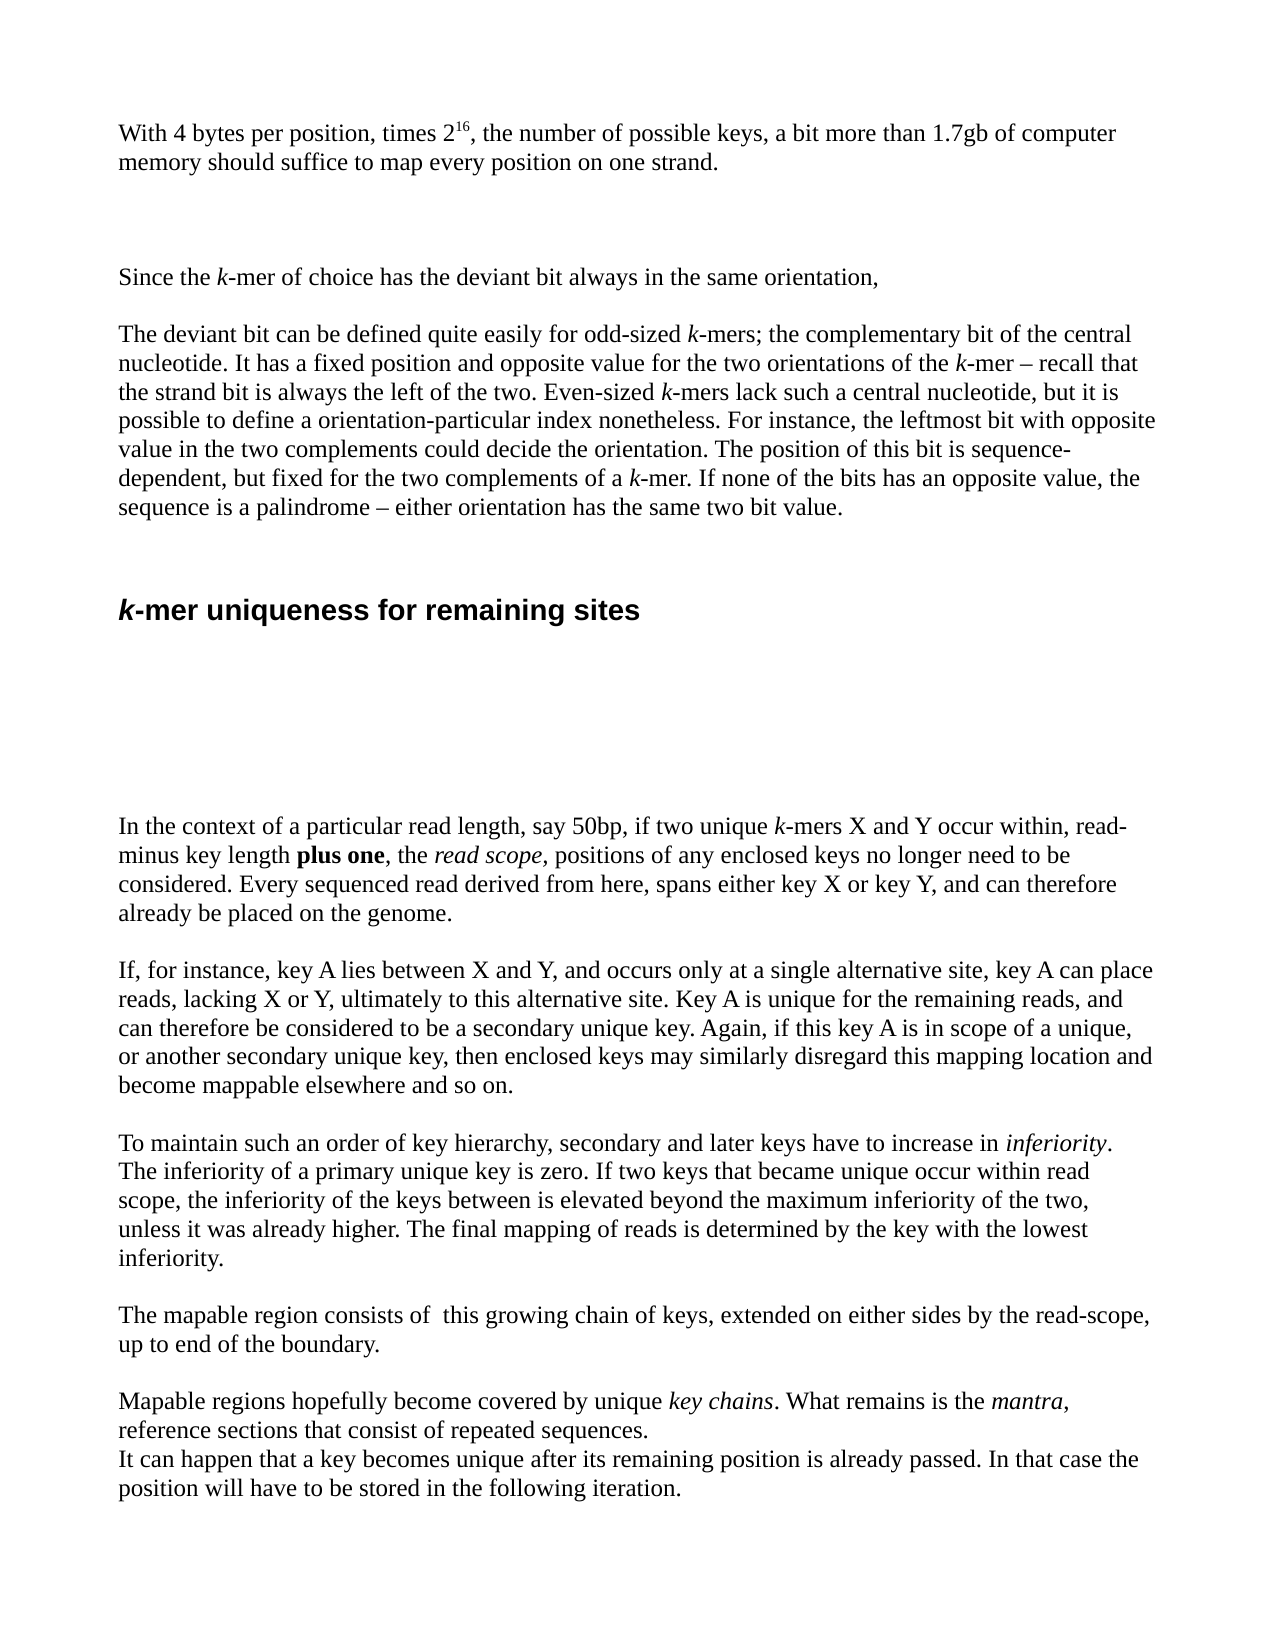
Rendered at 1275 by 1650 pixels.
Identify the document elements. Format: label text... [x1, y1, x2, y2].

text Mapable regions hopefully become covered by unique key chains. What remains is the mantra, reference sections that consist of repeated sequences. [118, 1386, 1157, 1444]
text With 4 bytes per position, times 216, the number of possible keys, a bit more than 1.7gb of computer memory should suffice to map every position on one strand. [118, 118, 1157, 176]
subtitle k-mer uniqueness for remaining sites [118, 593, 1157, 626]
text In the context of a particular read length, say 50bp, if two unique k-mers X and Y occur within, read- minus key length plus one, the read scope, positions of any enclosed keys no longer need to be considered. Every sequenced read derived from here, spans either key X or key Y, and can therefore already be placed on the genome. [118, 811, 1157, 926]
text Since the k-mer of choice has the deviant bit always in the same orientation, [118, 262, 1157, 291]
text If, for instance, key A lies between X and Y, and occurs only at a single alternative site, key A can place reads, lacking X or Y, ultimately to this alternative site. Key A is unique for the remaining reads, and can therefore be considered to be a secondary unique key. Again, if this key A is in scope of a unique, or another secondary unique key, then enclosed keys may similarly disregard this mapping location and become mappable elsewhere and so on. [118, 955, 1157, 1099]
text The deviant bit can be defined quite easily for odd-sized k-mers; the complementary bit of the central nucleotide. It has a fixed position and opposite value for the two orientations of the k-mer – recall that the strand bit is always the left of the two. Even-sized k-mers lack such a central nucleotide, but it is possible to define a orientation-particular index nonetheless. For instance, the leftmost bit with opposite value in the two complements could decide the orientation. The position of this bit is sequence-dependent, but fixed for the two complements of a k-mer. If none of the bits has an opposite value, the sequence is a palindrome – either orientation has the same two bit value. [118, 319, 1157, 521]
text It can happen that a key becomes unique after its remaining position is already passed. In that case the position will have to be stored in the following iteration. [118, 1444, 1157, 1501]
text To maintain such an order of key hierarchy, secondary and later keys have to increase in inferiority. The inferiority of a primary unique key is zero. If two keys that became unique occur within read scope, the inferiority of the keys between is elevated beyond the maximum inferiority of the two, unless it was already higher. The final mapping of reads is determined by the key with the lowest inferiority. [118, 1128, 1157, 1271]
text The mapable region consists of this growing chain of keys, extended on either sides by the read-scope, up to end of the boundary. [118, 1300, 1157, 1358]
